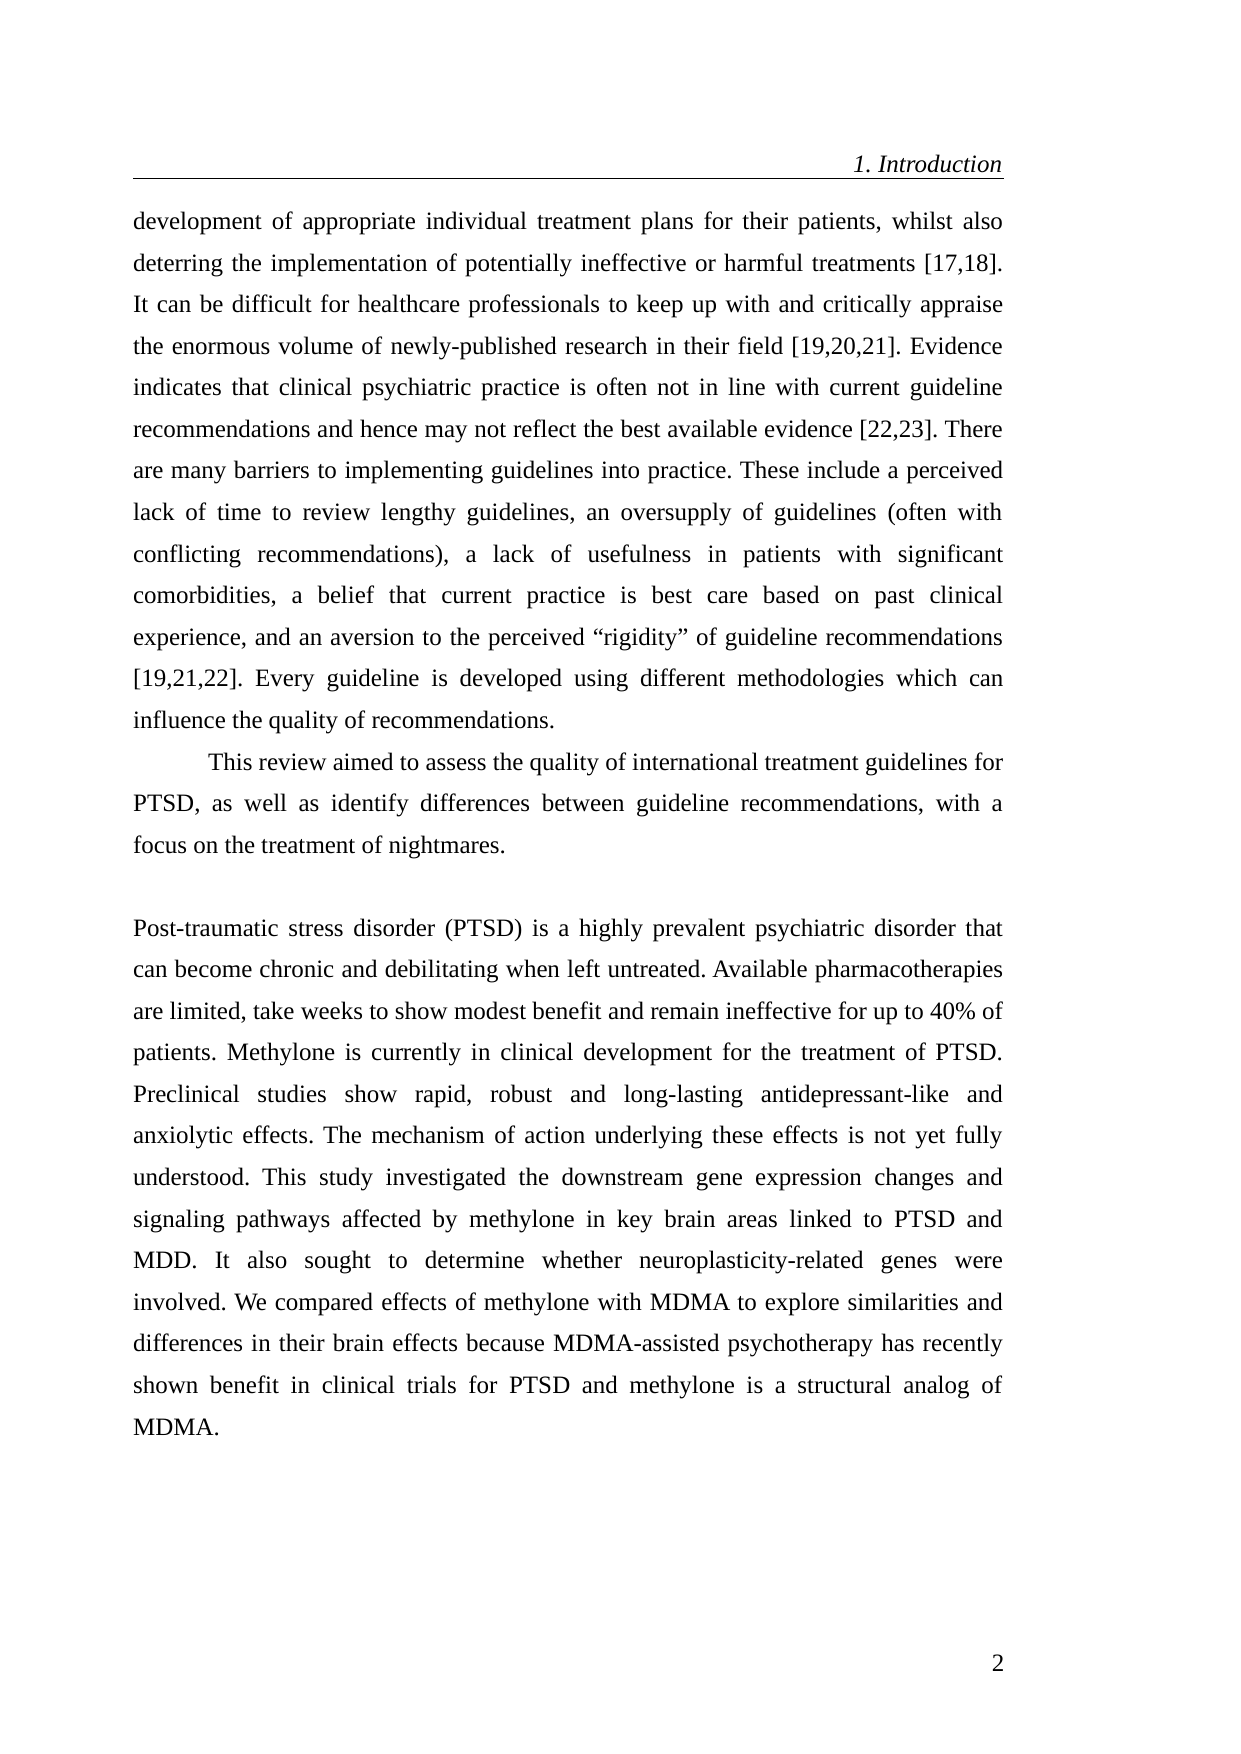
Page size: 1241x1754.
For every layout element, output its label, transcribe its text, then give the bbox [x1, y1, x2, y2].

text This review aimed to assess the quality of international treatment guidelines for PTSD, as well as identify differences between guideline recommendations, with a focus on the treatment of nightmares. [133, 748, 1004, 858]
text development of appropriate individual treatment plans for their patients, whilst also deterring the implementation of potentially ineffective or harmful treatments [17,18]. It can be difficult for healthcare professionals to keep up with and critically appraise the enormous volume of newly-published research in their field [19,20,21]. Evidence indicates that clinical psychiatric practice is often not in line with current guideline recommendations and hence may not reflect the best available evidence [22,23]. There are many barriers to implementing guidelines into practice. These include a perceived lack of time to review lengthy guidelines, an oversupply of guidelines (often with conflicting recommendations), a lack of usefulness in patients with significant comorbidities, a belief that current practice is best care based on past clinical experience, and an aversion to the perceived “rigidity” of guideline recommendations [19,21,22]. Every guideline is developed using different methodologies which can influence the quality of recommendations. [133, 207, 1004, 734]
text Post-traumatic stress disorder (PTSD) is a highly prevalent psychiatric disorder that can become chronic and debilitating when left untreated. Available pharmacotherapies are limited, take weeks to show modest benefit and remain ineffective for up to 40% of patients. Methylone is currently in clinical development for the treatment of PTSD. Preclinical studies show rapid, robust and long-lasting antidepressant-like and anxiolytic effects. The mechanism of action underlying these effects is not yet fully understood. This study investigated the downstream gene expression changes and signaling pathways affected by methylone in key brain areas linked to PTSD and MDD. It also sought to determine whether neuroplasticity-related genes were involved. We compared effects of methylone with MDMA to explore similarities and differences in their brain effects because MDMA-assisted psychotherapy has recently shown benefit in clinical trials for PTSD and methylone is a structural analog of MDMA. [133, 914, 1004, 1440]
